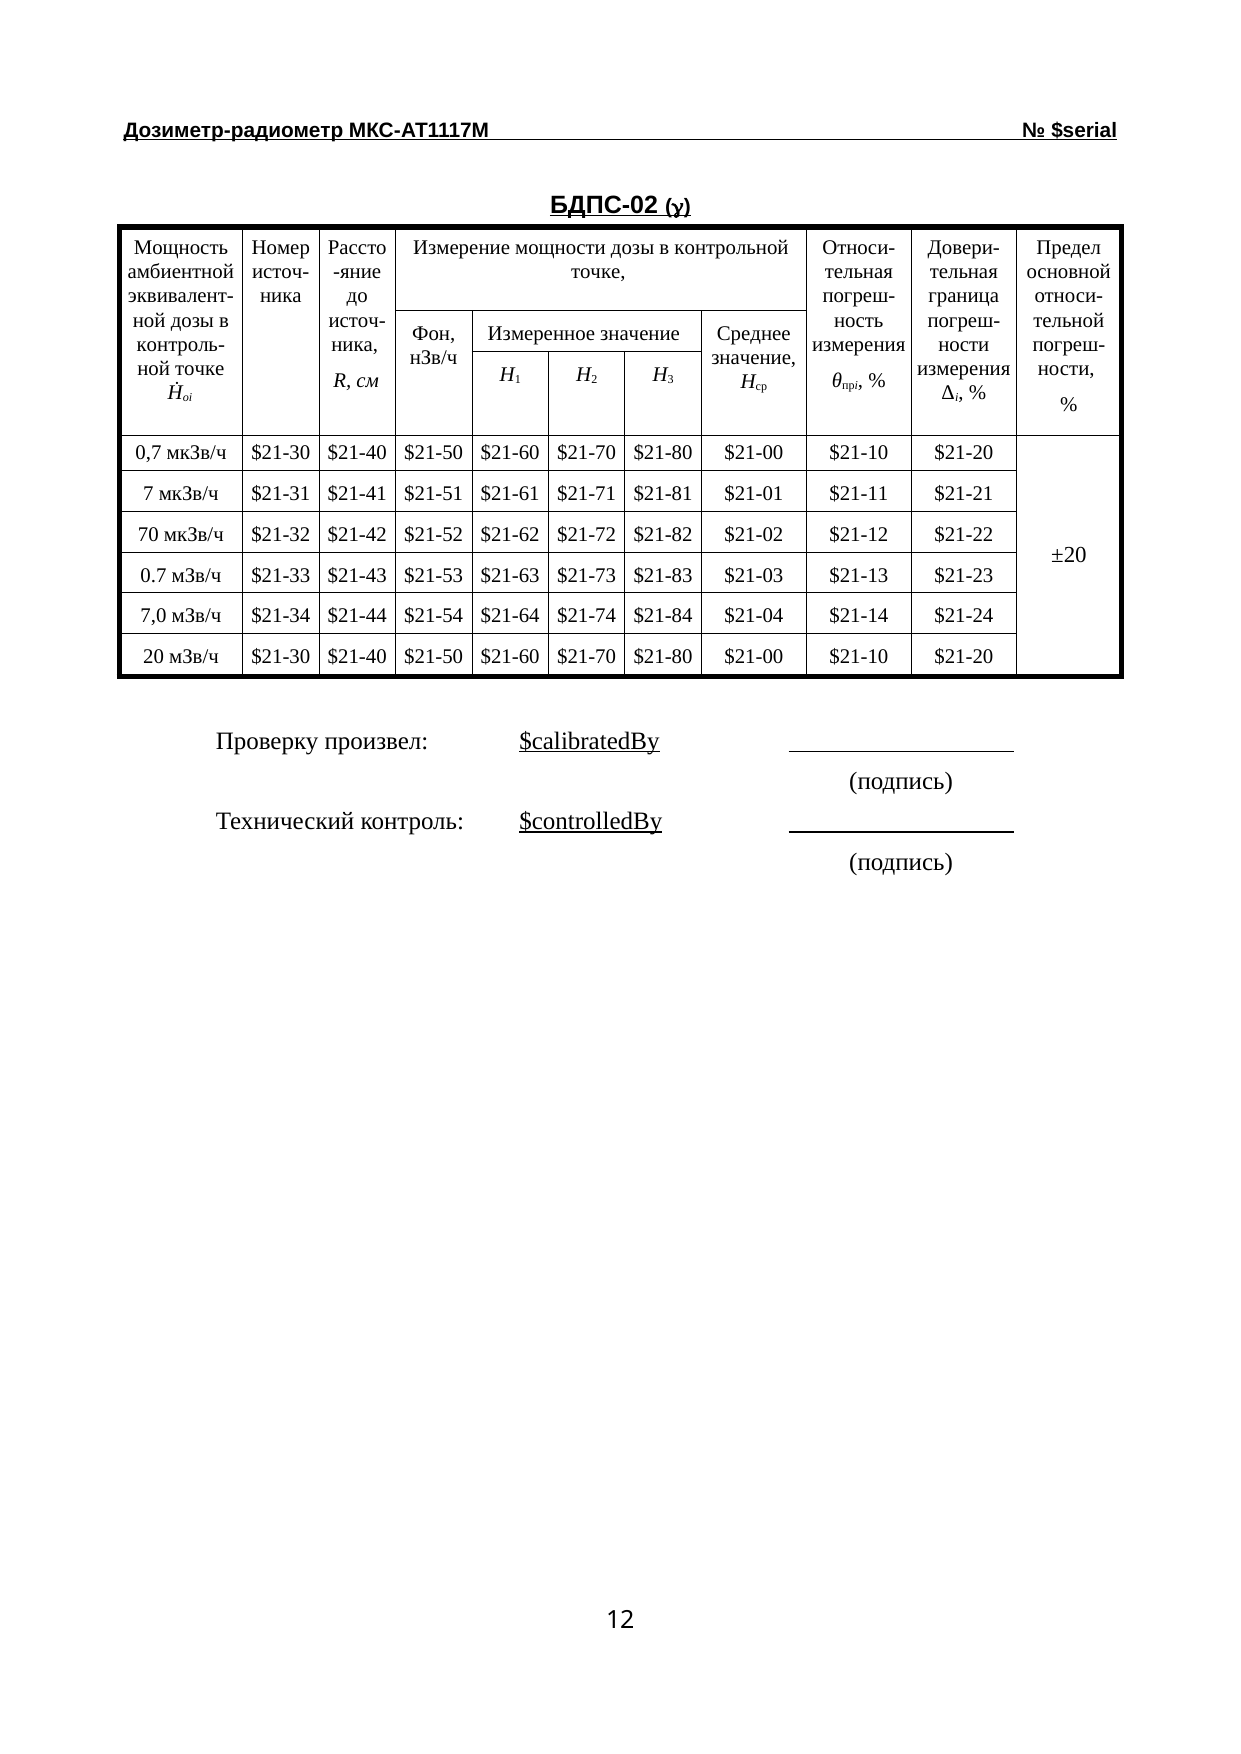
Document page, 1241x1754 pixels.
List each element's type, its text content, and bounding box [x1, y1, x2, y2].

table_cell $21-51 [396, 471, 472, 511]
table_cell 70 мкЗв/ч [122, 512, 242, 552]
table_cell $21-52 [396, 512, 472, 552]
table_cell $21-33 [243, 553, 319, 592]
table_cell $21-00 [702, 634, 806, 674]
table_cell $21-71 [549, 471, 624, 511]
table_cell $21-61 [473, 471, 548, 511]
table_cell $21-80 [625, 634, 701, 674]
table_cell $21-12 [807, 512, 911, 552]
table_cell $21-62 [473, 512, 548, 552]
table_cell Номер источ-ника [243, 230, 319, 434]
table_cell Измеренное значение [473, 311, 701, 351]
table_cell Рассто-яние до источ-ника, R, см [320, 230, 395, 434]
table_cell $21-84 [625, 593, 701, 633]
table_cell $21-74 [549, 593, 624, 633]
table_cell 7 мкЗв/ч [122, 471, 242, 511]
table_cell H1 [473, 352, 548, 434]
table_cell [514, 760, 771, 801]
table_cell ±20 [1017, 436, 1119, 674]
table_cell [210, 760, 513, 801]
table_cell $21-54 [396, 593, 472, 633]
table_cell Среднее значение, Hср [702, 311, 806, 434]
table_cell $21-32 [243, 512, 319, 552]
table_cell $21-10 [807, 436, 911, 470]
table_cell $21-42 [320, 512, 395, 552]
table_cell $21-44 [320, 593, 395, 633]
table_cell 0.7 мЗв/ч [122, 553, 242, 592]
table_cell 7,0 мЗв/ч [122, 593, 242, 633]
table_header Проверку произвел: [210, 720, 513, 760]
table_cell $21-70 [549, 436, 624, 470]
table_cell H2 [549, 352, 624, 434]
table_cell $21-01 [702, 471, 806, 511]
table_cell $21-04 [702, 593, 806, 633]
table_cell $21-81 [625, 471, 701, 511]
table_cell $21-24 [912, 593, 1016, 633]
table_cell $21-83 [625, 553, 701, 592]
table_cell $21-20 [912, 436, 1016, 470]
table_cell [771, 801, 1030, 841]
table_cell $21-50 [396, 436, 472, 470]
table_cell $21-11 [807, 471, 911, 511]
table_cell [514, 841, 771, 881]
table_cell $21-13 [807, 553, 911, 592]
table_cell $21-70 [549, 634, 624, 674]
table_cell $21-41 [320, 471, 395, 511]
table_cell Мощность амбиентной эквивалент-ной дозы в контроль-ной точке Ḣoi [122, 230, 242, 434]
table_cell Фон, нЗв/ч [396, 311, 472, 434]
table_cell Предел основной относи-тельной погреш-ности, % [1017, 230, 1119, 434]
table_cell Измерение мощности дозы в контрольной точке, [396, 230, 806, 310]
table_cell 20 мЗв/ч [122, 634, 242, 674]
table_cell $21-30 [243, 436, 319, 470]
table_cell [210, 841, 513, 881]
table_header БДПС-02 () [119, 179, 1121, 224]
table_cell $21-21 [912, 471, 1016, 511]
table_cell 0,7 мкЗв/ч [122, 436, 242, 470]
table_cell Относи-тельная погреш-ность измерения θпрi, % [807, 230, 911, 434]
table_cell $21-64 [473, 593, 548, 633]
table_cell $21-40 [320, 634, 395, 674]
table_cell Технический контроль: [210, 801, 513, 841]
table_cell $21-63 [473, 553, 548, 592]
table_cell $21-31 [243, 471, 319, 511]
table_header $calibratedBy [514, 720, 771, 760]
table_cell (подпись) [771, 841, 1030, 881]
table_cell (подпись) [771, 760, 1030, 801]
table_cell $21-34 [243, 593, 319, 633]
table_cell $21-60 [473, 436, 548, 470]
table_cell H3 [625, 352, 701, 434]
table_cell $21-43 [320, 553, 395, 592]
table_cell $controlledBy [514, 801, 771, 841]
table_cell $21-14 [807, 593, 911, 633]
table_cell $21-80 [625, 436, 701, 470]
table_cell $21-22 [912, 512, 1016, 552]
table_cell $21-82 [625, 512, 701, 552]
table_cell $21-20 [912, 634, 1016, 674]
table_cell $21-30 [243, 634, 319, 674]
table_cell $21-00 [702, 436, 806, 470]
table_cell $21-73 [549, 553, 624, 592]
table_cell $21-50 [396, 634, 472, 674]
table_cell $21-02 [702, 512, 806, 552]
table_cell $21-10 [807, 634, 911, 674]
table_cell $21-40 [320, 436, 395, 470]
table_cell $21-53 [396, 553, 472, 592]
table_cell $21-03 [702, 553, 806, 592]
table_cell $21-23 [912, 553, 1016, 592]
table_header [771, 720, 1030, 760]
table_cell $21-72 [549, 512, 624, 552]
table_cell Довери-тельная граница погреш-ности измерения Δi, % [912, 230, 1016, 434]
table_cell $21-60 [473, 634, 548, 674]
